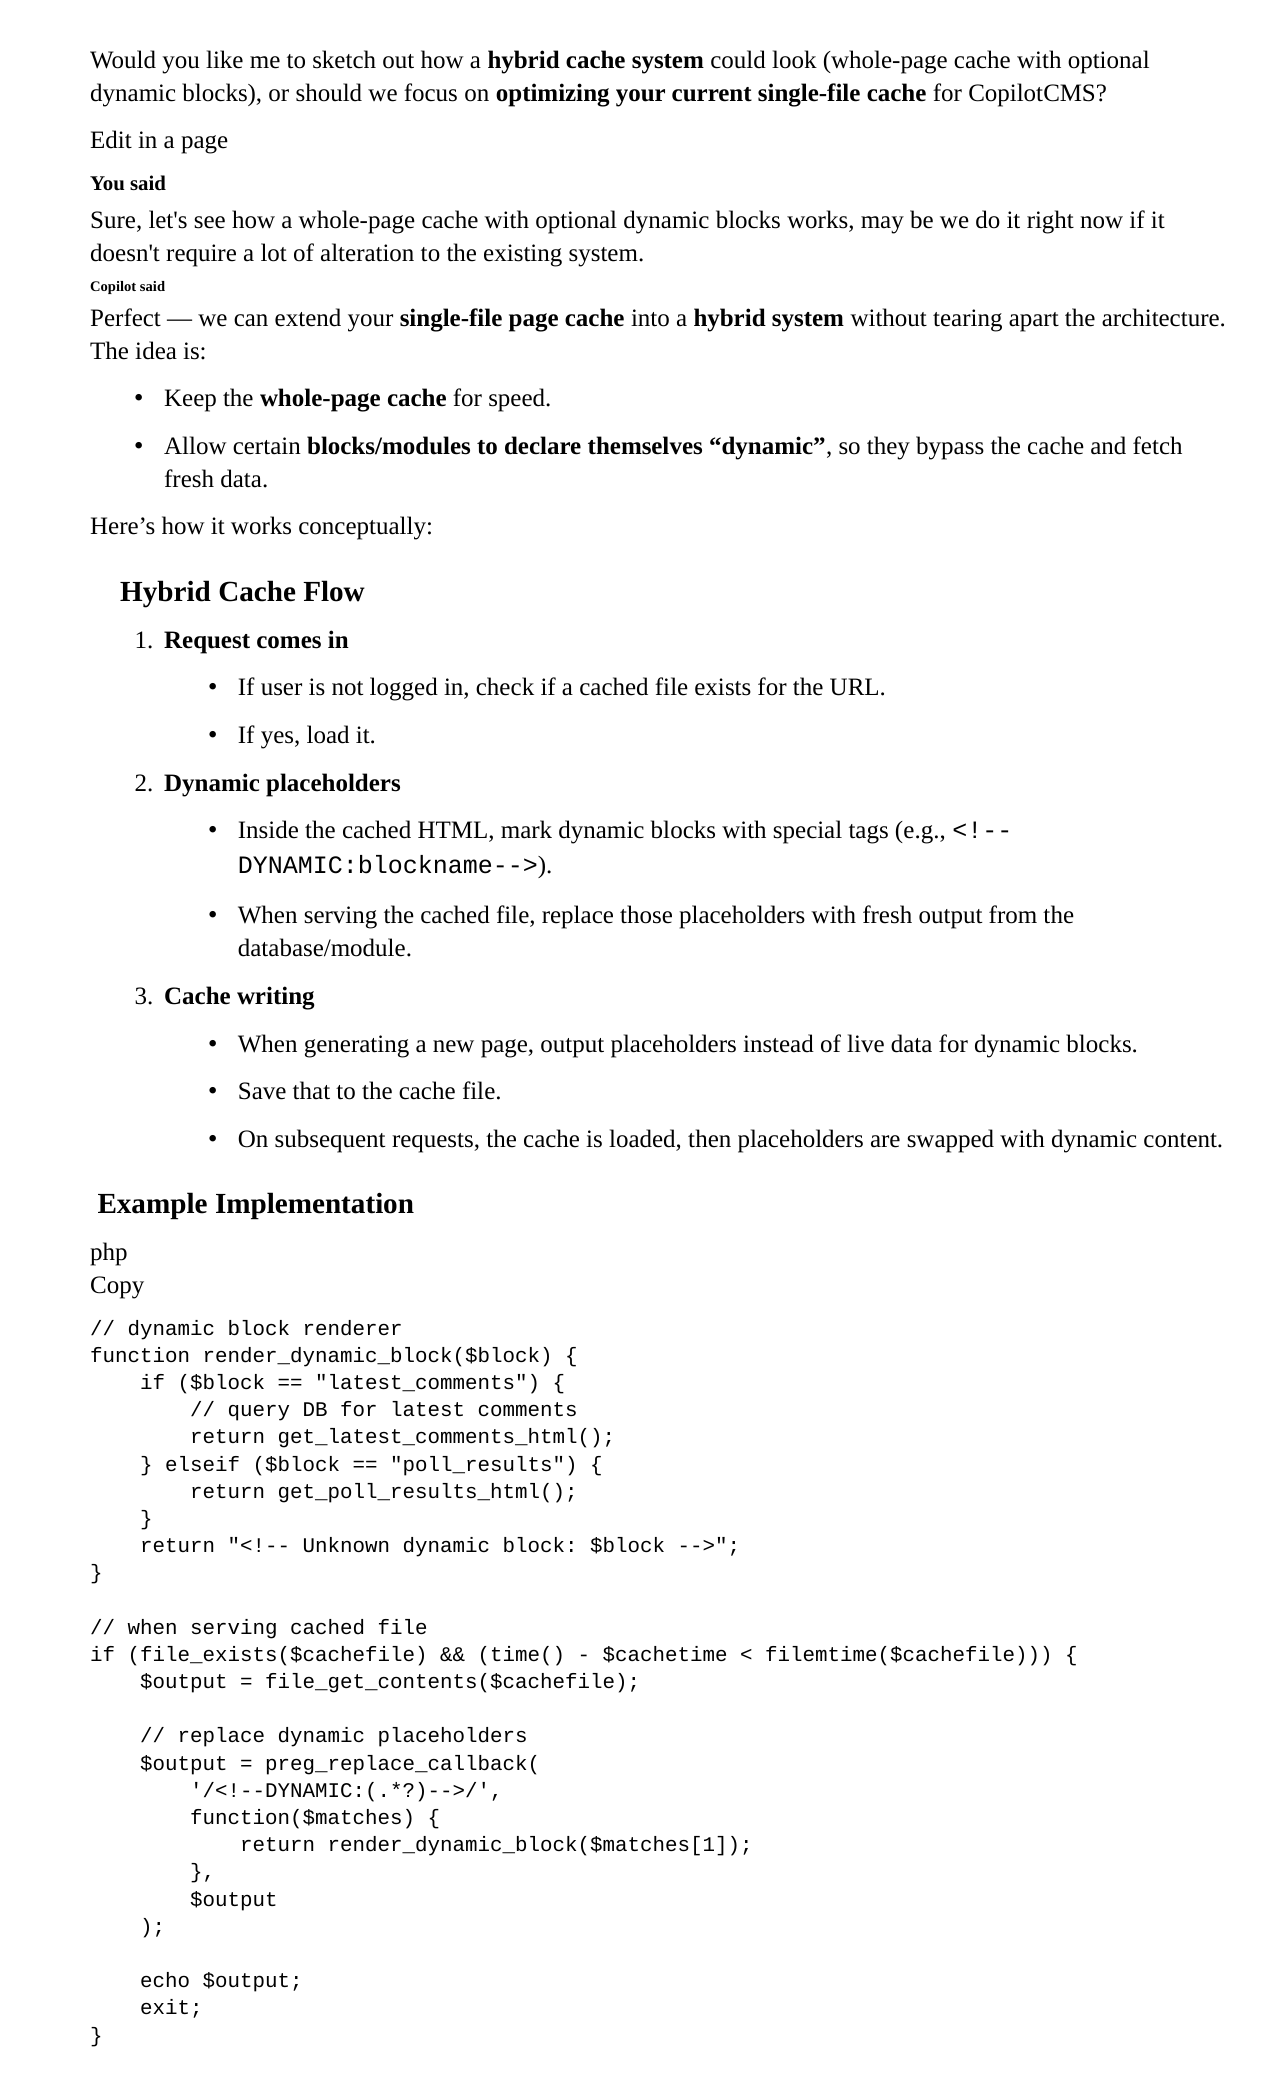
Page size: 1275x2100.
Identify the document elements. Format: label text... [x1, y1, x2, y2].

list Request comes in [134, 625, 1230, 654]
list If yes, load it. [208, 720, 1230, 749]
text $output [90, 1889, 1230, 1912]
text }, [90, 1861, 1230, 1885]
text Sure, let's see how a whole-page cache with optional dynamic blocks works, may be we do it right now if it doesn't require a lot of alteration to the existing system. [90, 205, 1230, 267]
list Cache writing [134, 981, 1230, 1010]
text '/<!--DYNAMIC:(.*?)-->/', [90, 1780, 1230, 1803]
text // when serving cached file [90, 1617, 1230, 1640]
subtitle You said [90, 171, 1230, 195]
text Here’s how it works conceptually: [90, 512, 1230, 540]
text } [90, 1562, 1230, 1586]
list Dynamic placeholders [134, 768, 1230, 796]
list Save that to the cache file. [208, 1076, 1230, 1105]
text if ($block == "latest_comments") { [90, 1372, 1230, 1396]
text return get_latest_comments_html(); [90, 1426, 1230, 1450]
subtitle 🔑 Hybrid Cache Flow [90, 574, 1230, 607]
text return "<!-- Unknown dynamic block: $block -->"; [90, 1535, 1230, 1559]
list On subsequent requests, the cache is loaded, then placeholders are swapped with dynamic content. [208, 1124, 1230, 1153]
text php [90, 1237, 1230, 1266]
text function($matches) { [90, 1807, 1230, 1831]
list Inside the cached HTML, mark dynamic blocks with special tags (e.g., <!--DYNAMIC:blockname-->). [208, 815, 1230, 881]
list When serving the cached file, replace those placeholders with fresh output from the database/module. [208, 900, 1230, 962]
list Keep the whole-page cache for speed. [134, 383, 1230, 412]
text exit; [90, 1997, 1230, 2021]
text // query DB for latest comments [90, 1399, 1230, 1423]
text return render_dynamic_block($matches[1]); [90, 1834, 1230, 1858]
text return get_poll_results_html(); [90, 1481, 1230, 1504]
text Would you like me to sketch out how a hybrid cache system could look (whole-page cache with optional dynamic blocks), or should we focus on optimizing your current single-file cache for CopilotCMS? [90, 45, 1230, 107]
subtitle 🛠️ Example Implementation [90, 1186, 1230, 1219]
list If user is not logged in, check if a cached file exists for the URL. [208, 672, 1230, 701]
list Allow certain blocks/modules to declare themselves “dynamic”, so they bypass the cache and fetch fresh data. [134, 431, 1230, 493]
text echo $output; [90, 1970, 1230, 1994]
text } elseif ($block == "poll_results") { [90, 1454, 1230, 1477]
text // dynamic block renderer [90, 1318, 1230, 1341]
text if (file_exists($cachefile) && (time() - $cachetime < filemtime($cachefile))) { [90, 1644, 1230, 1668]
text // replace dynamic placeholders [90, 1726, 1230, 1749]
text Edit in a page [90, 126, 1230, 154]
text ); [90, 1916, 1230, 1939]
text $output = preg_replace_callback( [90, 1753, 1230, 1776]
text $output = file_get_contents($cachefile); [90, 1671, 1230, 1695]
list When generating a new page, output placeholders instead of live data for dynamic blocks. [208, 1029, 1230, 1057]
text } [90, 1508, 1230, 1532]
subtitle Copilot said [90, 277, 1230, 294]
text } [90, 2024, 1230, 2048]
text Perfect — we can extend your single-file page cache into a hybrid system without tearing apart the architecture. The idea is: [90, 303, 1230, 364]
text function render_dynamic_block($block) { [90, 1345, 1230, 1368]
text Copy [90, 1270, 1230, 1299]
